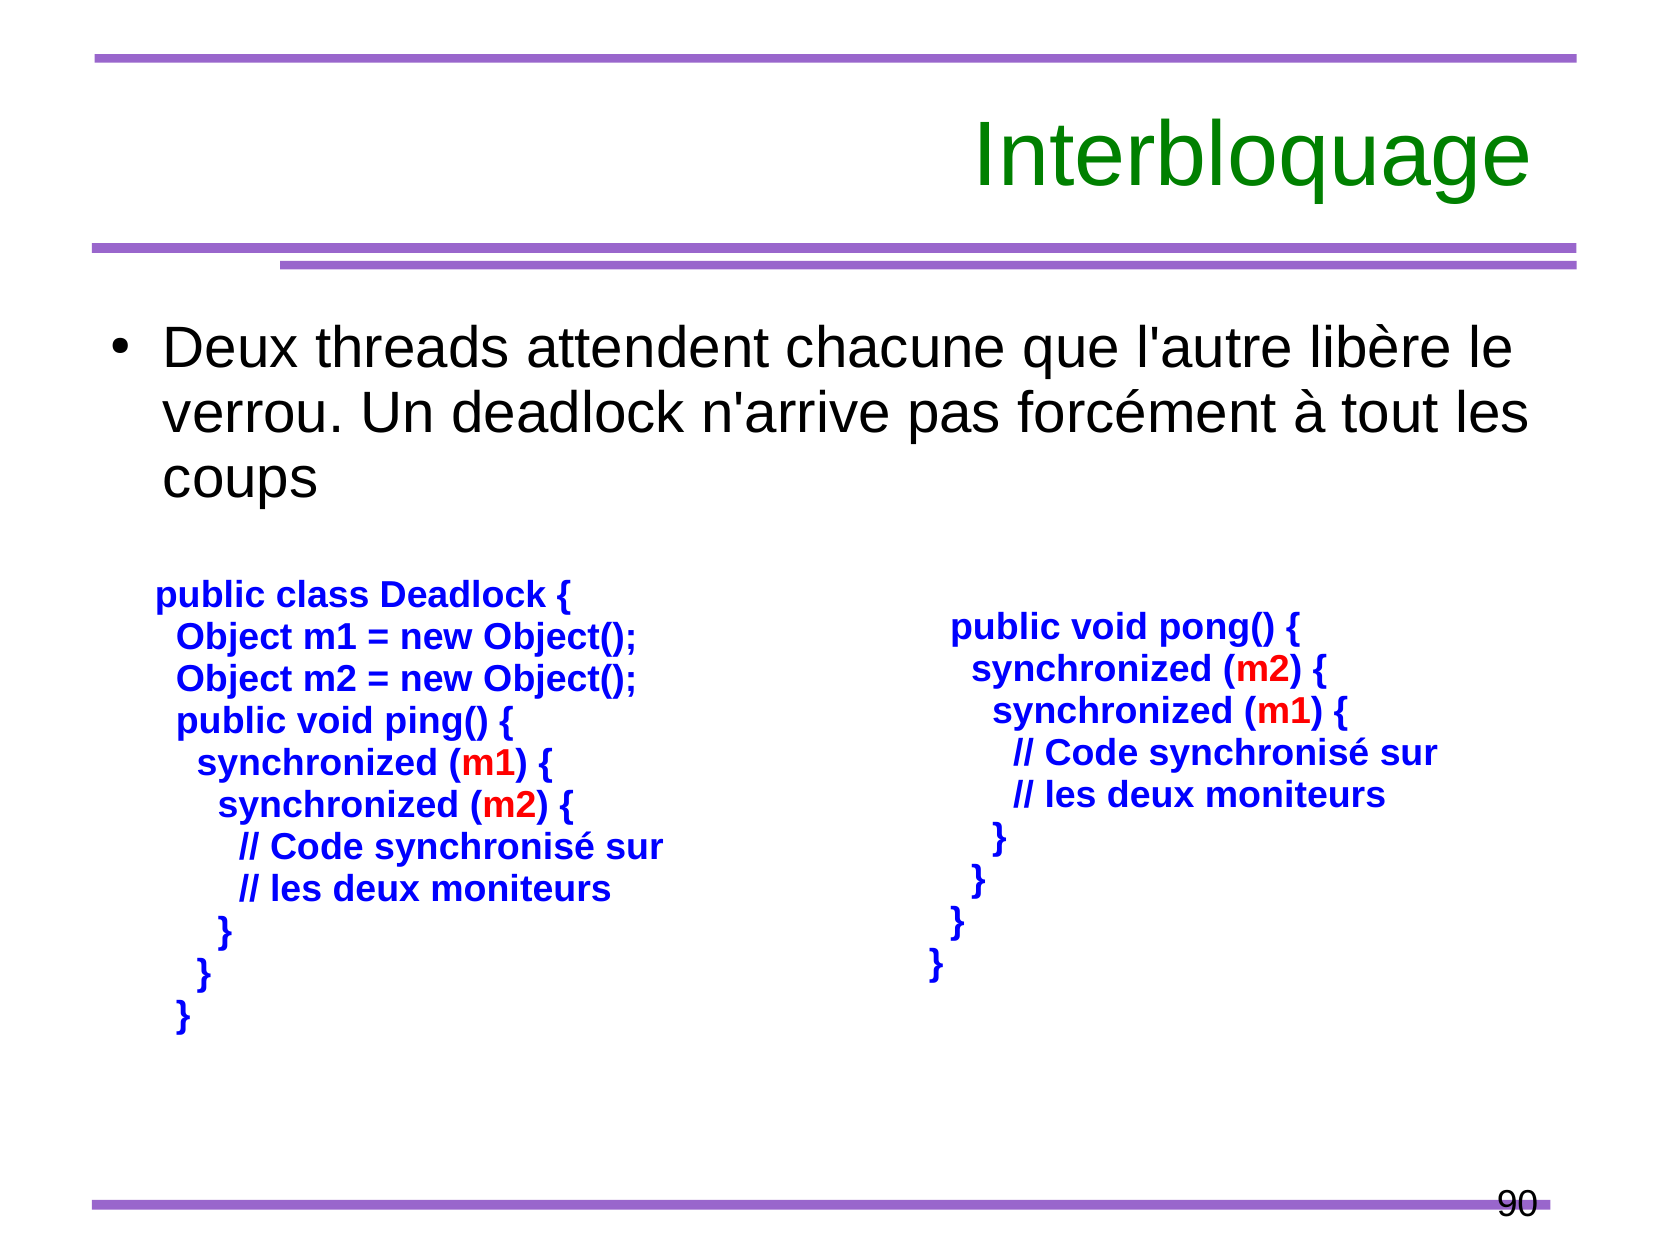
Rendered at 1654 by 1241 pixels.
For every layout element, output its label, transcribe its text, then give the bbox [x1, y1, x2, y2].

text_box public class Deadlock { Object m1 = new Object(); Object m2 = new Object(); public void ping() { synchronized (m1) { synchronized (m2) { // Code synchronisé sur // les deux moniteurs } } } [154, 573, 753, 1192]
list Deux threads attendent chacune que l'autre libère le verrou. Un deadlock n'arrive pas forcément à tout les coups [92, 315, 1563, 511]
text_box public void pong() { synchronized (m2) { synchronized (m1) { // Code synchronisé sur // les deux moniteurs } } } } [929, 563, 1528, 1143]
title Interbloquage [121, 49, 1534, 257]
